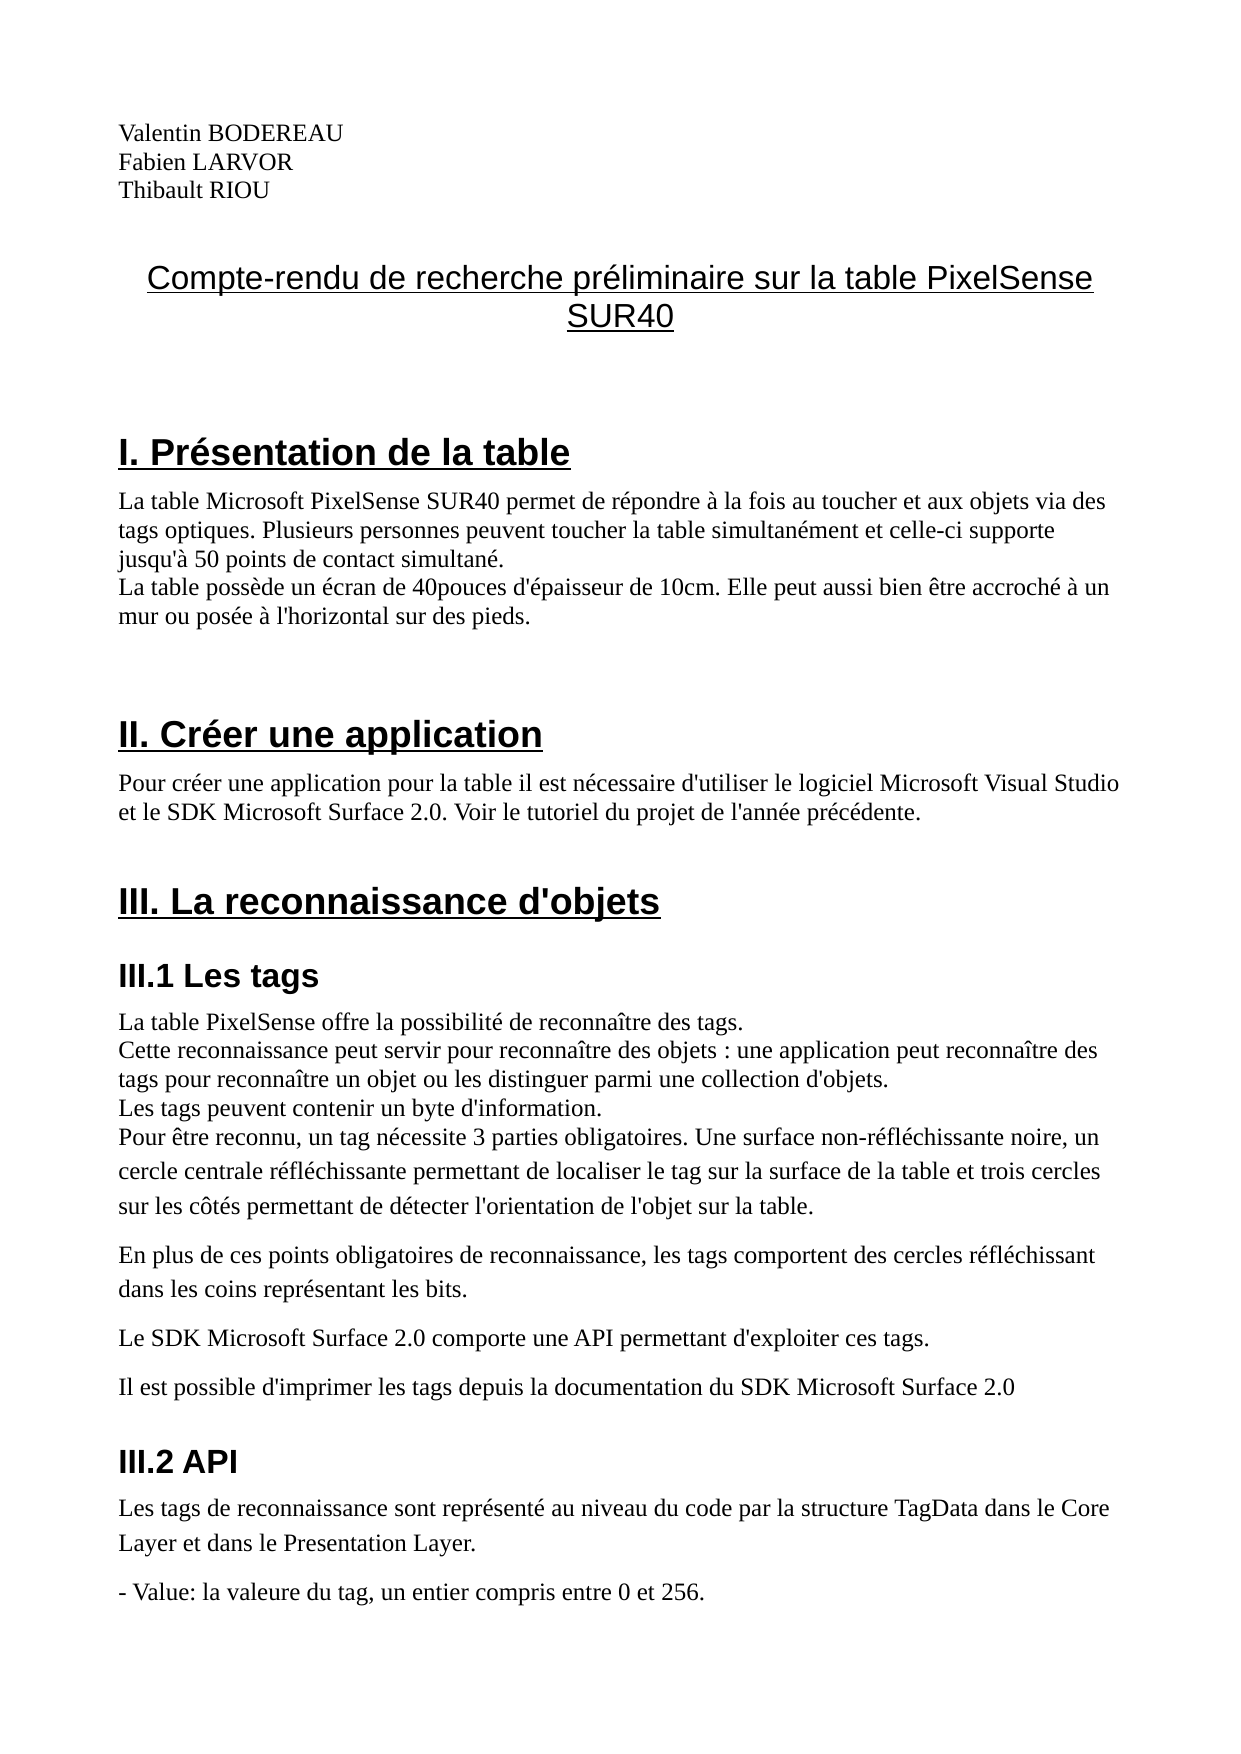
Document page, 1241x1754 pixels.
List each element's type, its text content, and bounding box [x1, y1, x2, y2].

subtitle III.1 Les tags [118, 956, 1122, 994]
subtitle I. Présentation de la table [118, 430, 1122, 474]
text Les tags de reconnaissance sont représenté au niveau du code par la structure TagData dans le Core Layer et dans le Presentation Layer. [118, 1493, 1122, 1557]
text Valentin BODEREAU [118, 118, 1122, 147]
text La table Microsoft PixelSense SUR40 permet de répondre à la fois au toucher et aux objets via des tags optiques. Plusieurs personnes peuvent toucher la table simultanément et celle-ci supporte jusqu'à 50 points de contact simultané. [118, 486, 1122, 572]
subtitle III. La reconnaissance d'objets [118, 879, 1122, 922]
text Pour être reconnu, un tag nécessite 3 parties obligatoires. Une surface non-réfléchissante noire, un cercle centrale réfléchissante permettant de localiser le tag sur la surface de la table et trois cercles sur les côtés permettant de détecter l'orientation de l'objet sur la table. [118, 1122, 1122, 1219]
text Fabien LARVOR [118, 147, 1122, 176]
text Cette reconnaissance peut servir pour reconnaître des objets : une application peut reconnaître des tags pour reconnaître un objet ou les distinguer parmi une collection d'objets. [118, 1036, 1122, 1093]
text Les tags peuvent contenir un byte d'information. [118, 1093, 1122, 1122]
text - Value: la valeure du tag, un entier compris entre 0 et 256. [118, 1577, 1122, 1606]
subtitle II. Créer une application [118, 712, 1122, 756]
text Thibault RIOU [118, 176, 1122, 204]
text Le SDK Microsoft Surface 2.0 comporte une API permettant d'exploiter ces tags. [118, 1323, 1122, 1352]
subtitle Compte-rendu de recherche préliminaire sur la table PixelSense SUR40 [118, 258, 1122, 335]
subtitle III.2 API [118, 1442, 1122, 1481]
text En plus de ces points obligatoires de reconnaissance, les tags comportent des cercles réfléchissant dans les coins représentant les bits. [118, 1240, 1122, 1303]
text La table possède un écran de 40pouces d'épaisseur de 10cm. Elle peut aussi bien être accroché à un mur ou posée à l'horizontal sur des pieds. [118, 572, 1122, 630]
text La table PixelSense offre la possibilité de reconnaître des tags. [118, 1007, 1122, 1036]
text Pour créer une application pour la table il est nécessaire d'utiliser le logiciel Microsoft Visual Studio et le SDK Microsoft Surface 2.0. Voir le tutoriel du projet de l'année précédente. [118, 768, 1122, 826]
text Il est possible d'imprimer les tags depuis la documentation du SDK Microsoft Surface 2.0 [118, 1372, 1122, 1401]
